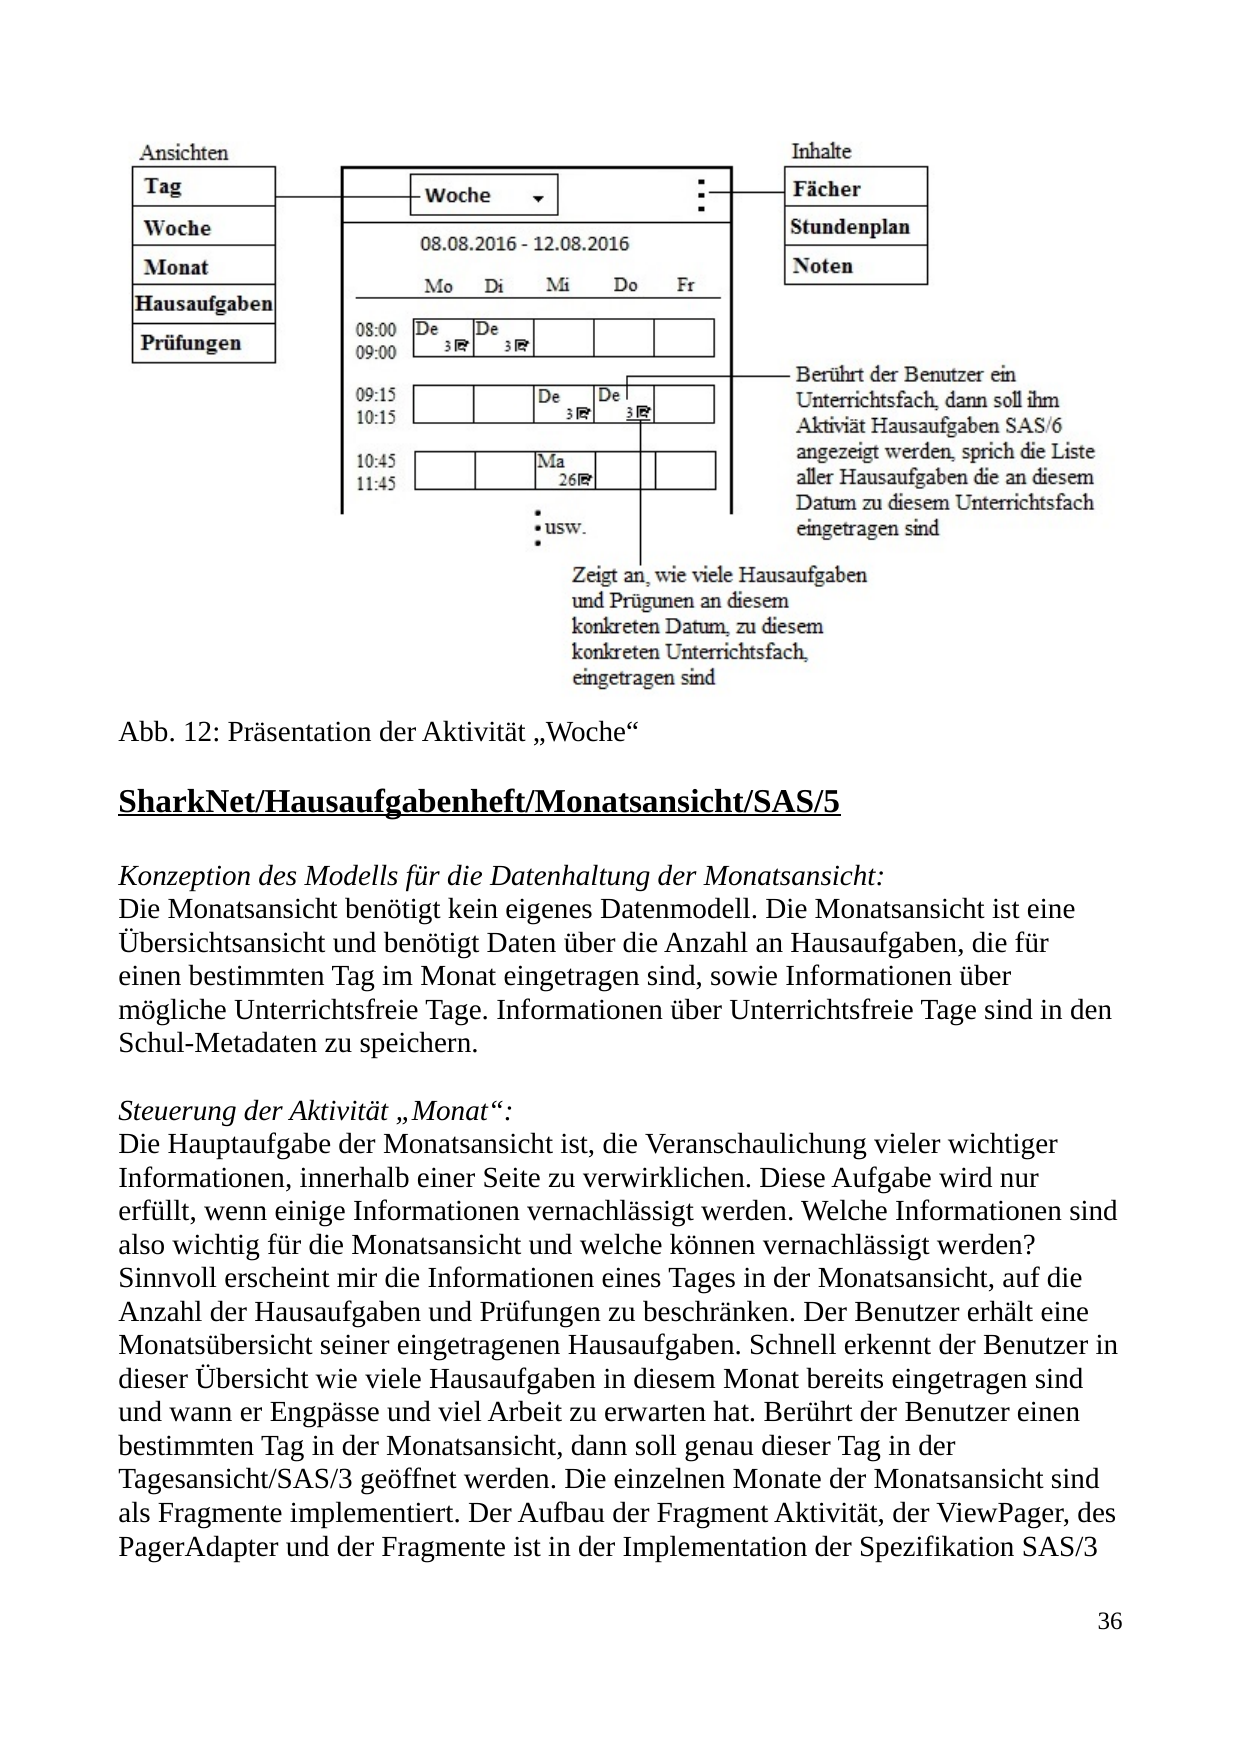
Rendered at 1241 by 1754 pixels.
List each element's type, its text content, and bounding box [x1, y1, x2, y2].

text Abb. 12: Präsentation der Aktivität „Woche“ [118, 715, 1122, 748]
subtitle Steuerung der Aktivität „Monat“: [118, 1093, 1122, 1126]
subtitle Die Monatsansicht benötigt kein eigenes Datenmodell. Die Monatsansicht ist eine Übersichtsansicht und benötigt Daten über die Anzahl an Hausaufgaben, die für einen bestimmten Tag im Monat eingetragen sind, sowie Informationen über mögliche Unterrichtsfreie Tage. Informationen über Unterrichtsfreie Tage sind in den Schul-Metadaten zu speichern. [118, 891, 1122, 1059]
subtitle Konzeption des Modells für die Datenhaltung der Monatsansicht: [118, 858, 1122, 891]
subtitle Die Hauptaufgabe der Monatsansicht ist, die Veranschaulichung vieler wichtiger Informationen, innerhalb einer Seite zu verwirklichen. Diese Aufgabe wird nur erfüllt, wenn einige Informationen vernachlässigt werden. Welche Informationen sind also wichtig für die Monatsansicht und welche können vernachlässigt werden? Sinnvoll erscheint mir die Informationen eines Tages in der Monatsansicht, auf die Anzahl der Hausaufgaben und Prüfungen zu beschränken. Der Benutzer erhält eine Monatsübersicht seiner eingetragenen Hausaufgaben. Schnell erkennt der Benutzer in dieser Übersicht wie viele Hausaufgaben in diesem Monat bereits eingetragen sind und wann er Engpässe und viel Arbeit zu erwarten hat. Berührt der Benutzer einen bestimmten Tag in der Monatsansicht, dann soll genau dieser Tag in der Tagesansicht/SAS/3 geöffnet werden. Die einzelnen Monate der Monatsansicht sind als Fragmente implementiert. Der Aufbau der Fragment Aktivität, der ViewPager, des PagerAdapter und der Fragmente ist in der Implementation der Spezifikation SAS/3 [118, 1126, 1122, 1562]
picture [105, 118, 1135, 715]
subtitle SharkNet/Hausaufgabenheft/Monatsansicht/SAS/5 [118, 781, 1122, 819]
